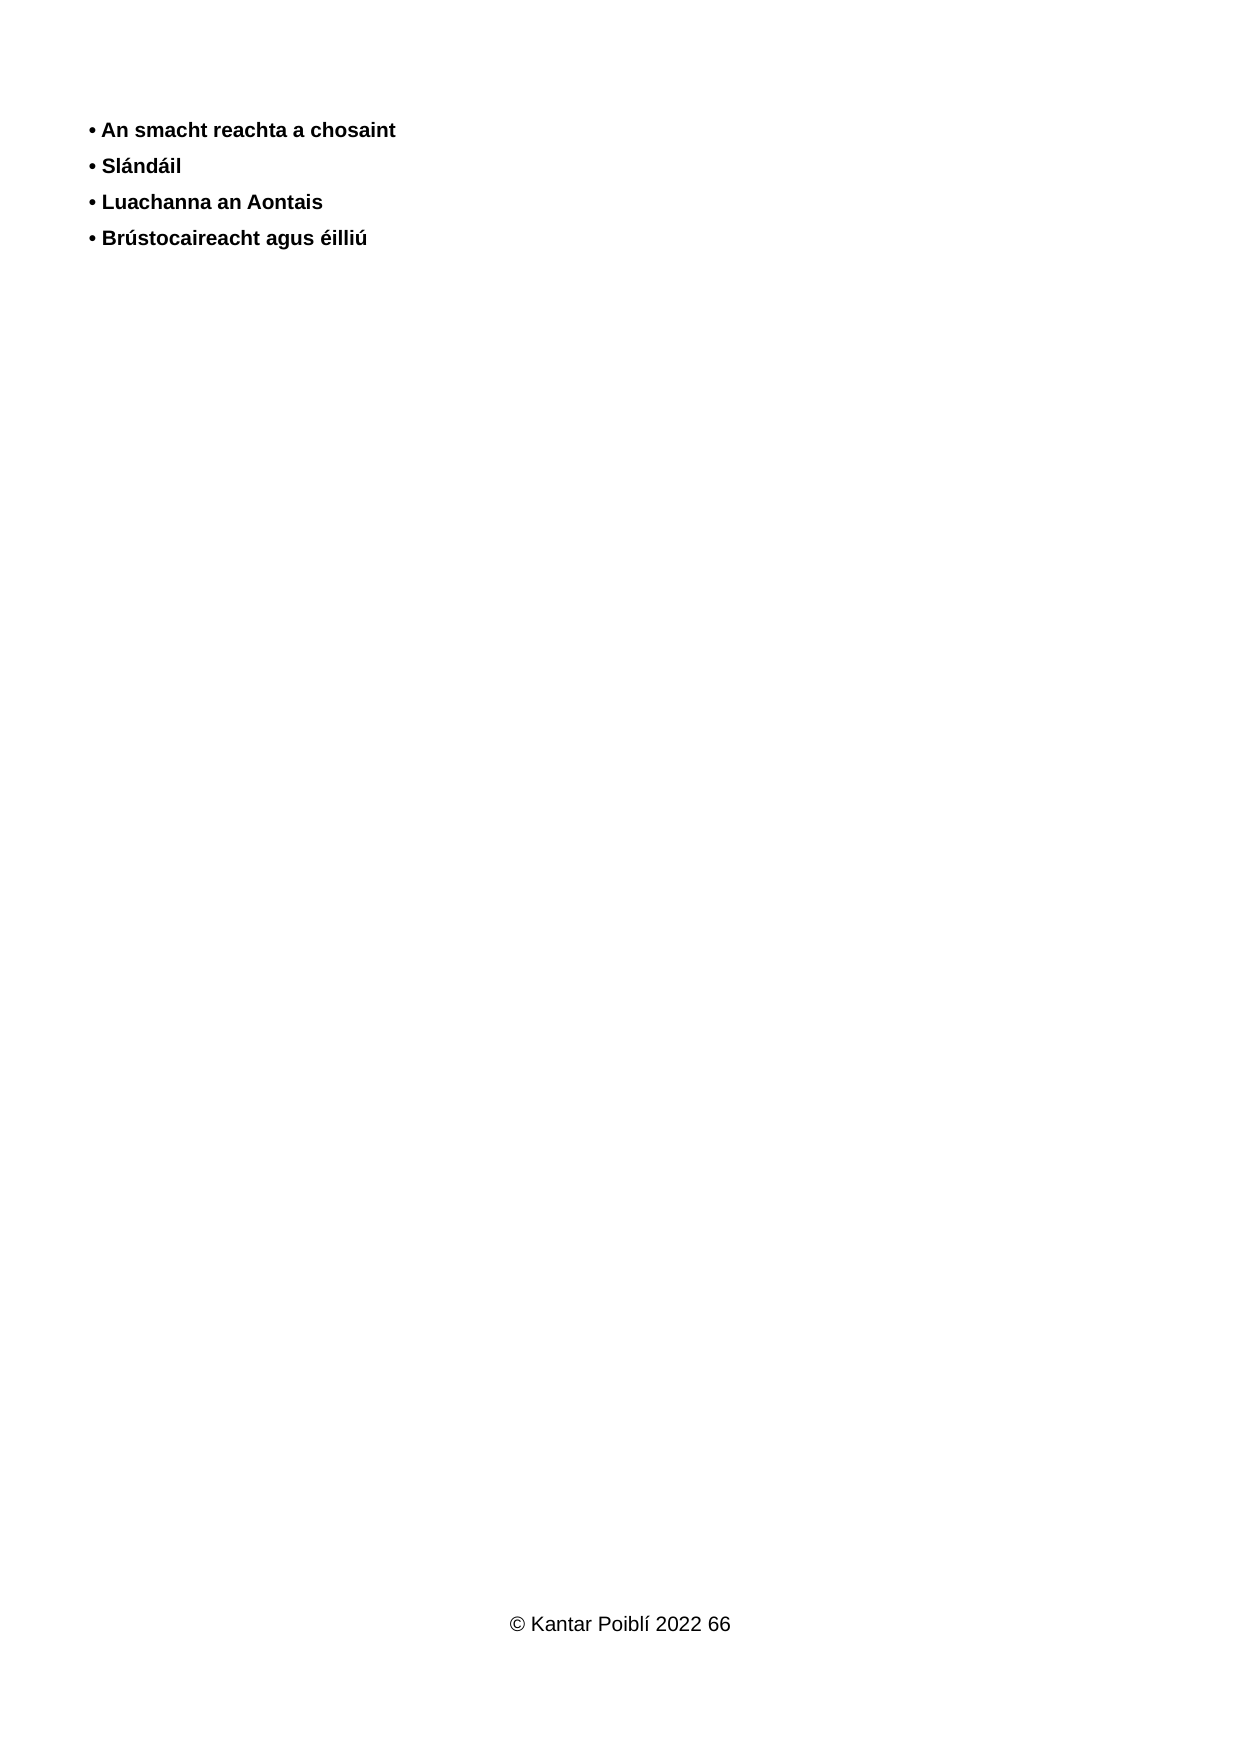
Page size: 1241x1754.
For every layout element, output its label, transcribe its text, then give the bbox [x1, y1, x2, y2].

text • Slándáil [88, 154, 605, 178]
text • Luachanna an Aontais [88, 190, 605, 214]
text • Brústocaireacht agus éilliú [88, 226, 605, 249]
text • An smacht reachta a chosaint [88, 118, 605, 142]
